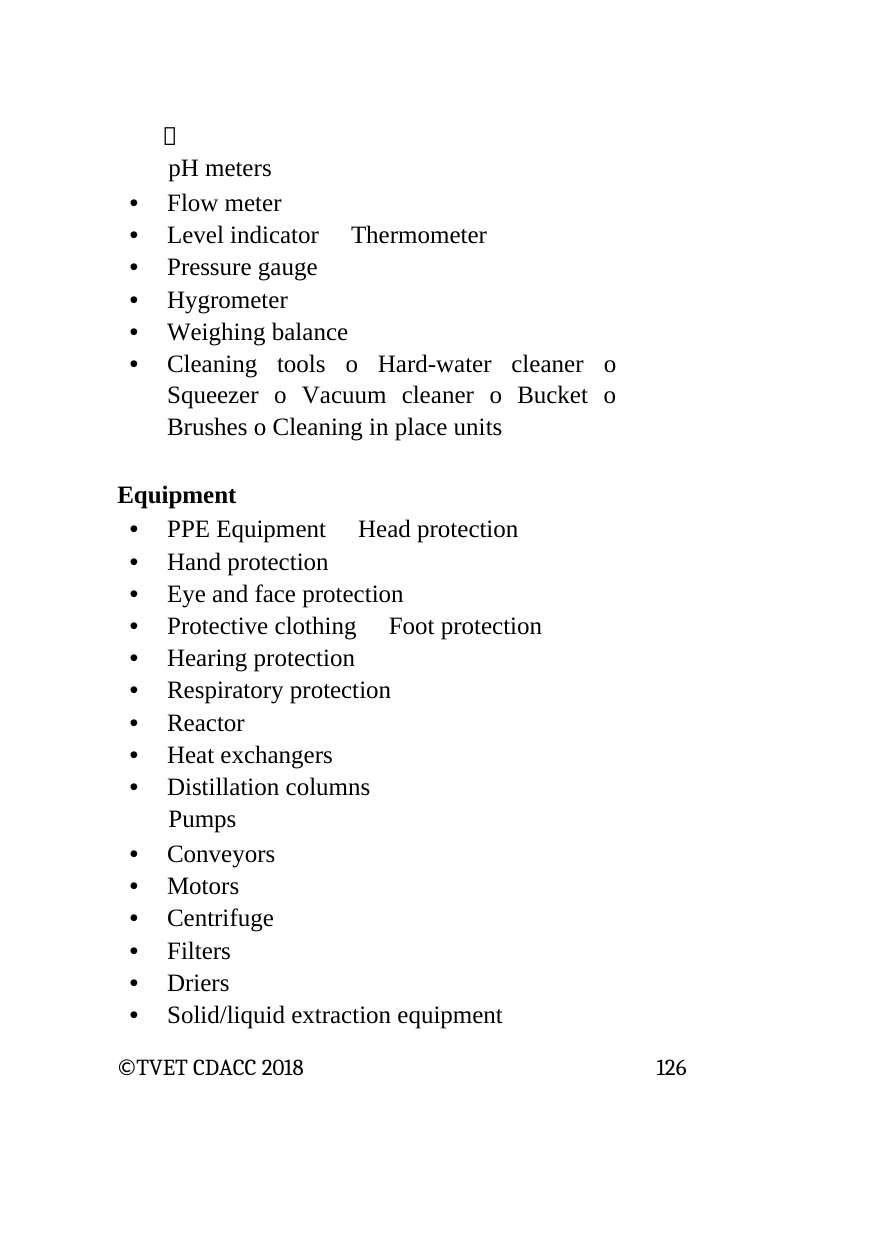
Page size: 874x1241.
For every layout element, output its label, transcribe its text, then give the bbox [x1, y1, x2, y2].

list Respiratory protection [129, 675, 616, 704]
list Weighing balance [129, 317, 616, 346]
list Motors [129, 871, 616, 900]
list Distillation columns [129, 772, 616, 801]
list Filters [129, 936, 616, 964]
list Eye and face protection [129, 579, 616, 608]
list Pressure gauge [129, 252, 616, 281]
list Heat exchangers [129, 740, 616, 768]
list Conveyors [129, 839, 616, 868]
list Centrifuge [129, 903, 616, 932]
text pH meters [168, 153, 616, 182]
list Flow meter [129, 188, 616, 217]
list Hand protection [129, 547, 616, 575]
list Reactor [129, 707, 616, 736]
list Cleaning tools o Hard-water cleaner o Squeezer o Vacuum cleaner o Bucket o Brushes o Cleaning in place units [129, 349, 616, 441]
text Pumps [168, 804, 616, 833]
list Protective clothing  Foot protection [129, 611, 616, 640]
list Driers [129, 968, 616, 997]
list PPE Equipment  Head protection [129, 514, 616, 543]
list Hearing protection [129, 643, 616, 672]
list Level indicator  Thermometer [129, 220, 616, 249]
list Hygrometer [129, 284, 616, 313]
list Solid/liquid extraction equipment [129, 1000, 616, 1029]
text Equipment [117, 480, 617, 509]
